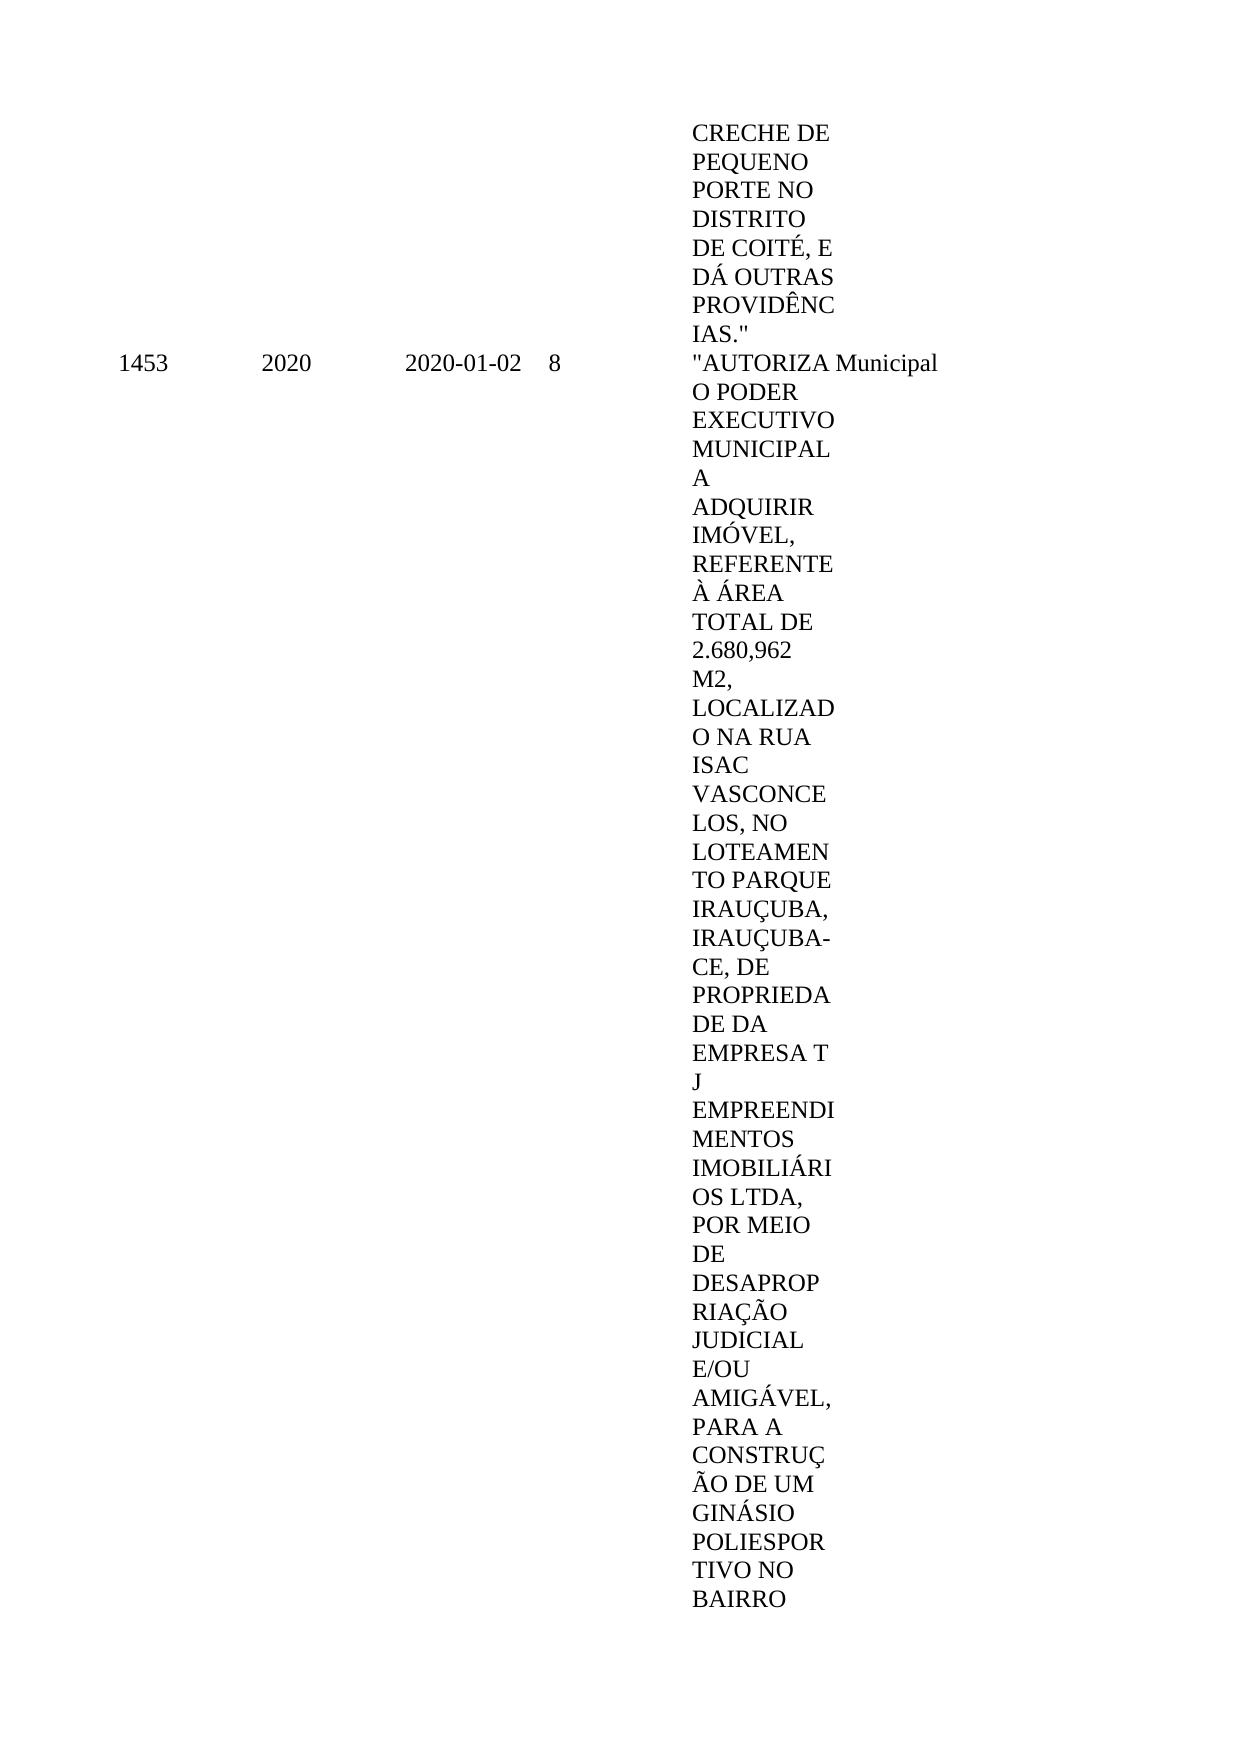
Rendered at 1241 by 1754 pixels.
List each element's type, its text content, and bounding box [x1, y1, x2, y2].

table_cell 8 [548, 348, 692, 1613]
table_cell [979, 118, 1122, 348]
table_cell 2020-01-02 [405, 348, 548, 1613]
table_cell 1453 [118, 348, 261, 1613]
table_cell 2020 [261, 348, 405, 1613]
table_cell [261, 118, 405, 348]
table_cell "AUTORIZA O PODER EXECUTIVO MUNICIPAL A ADQUIRIR IMÓVEL, REFERENTE À ÁREA TOTAL DE 2.680,962 M2, LOCALIZADO NA RUA ISAC VASCONCELOS, NO LOTEAMENTO PARQUE IRAUÇUBA, IRAUÇUBA-CE, DE PROPRIEDADE DA EMPRESA T J EMPREENDIMENTOS IMOBILIÁRIOS LTDA, POR MEIO DE DESAPROPRIAÇÃO JUDICIAL E/OU AMIGÁVEL, PARA A CONSTRUÇÃO DE UM GINÁSIO POLIESPORTIVO NO BAIRRO [692, 348, 835, 1613]
table_cell [118, 118, 261, 348]
table_cell [979, 348, 1122, 1613]
table_cell [548, 118, 692, 348]
table_cell Municipal [835, 348, 979, 1613]
table_cell [405, 118, 548, 348]
table_cell [835, 118, 979, 348]
table_cell CRECHE DE PEQUENO PORTE NO DISTRITO DE COITÉ, E DÁ OUTRAS PROVIDÊNCIAS." [692, 118, 835, 348]
